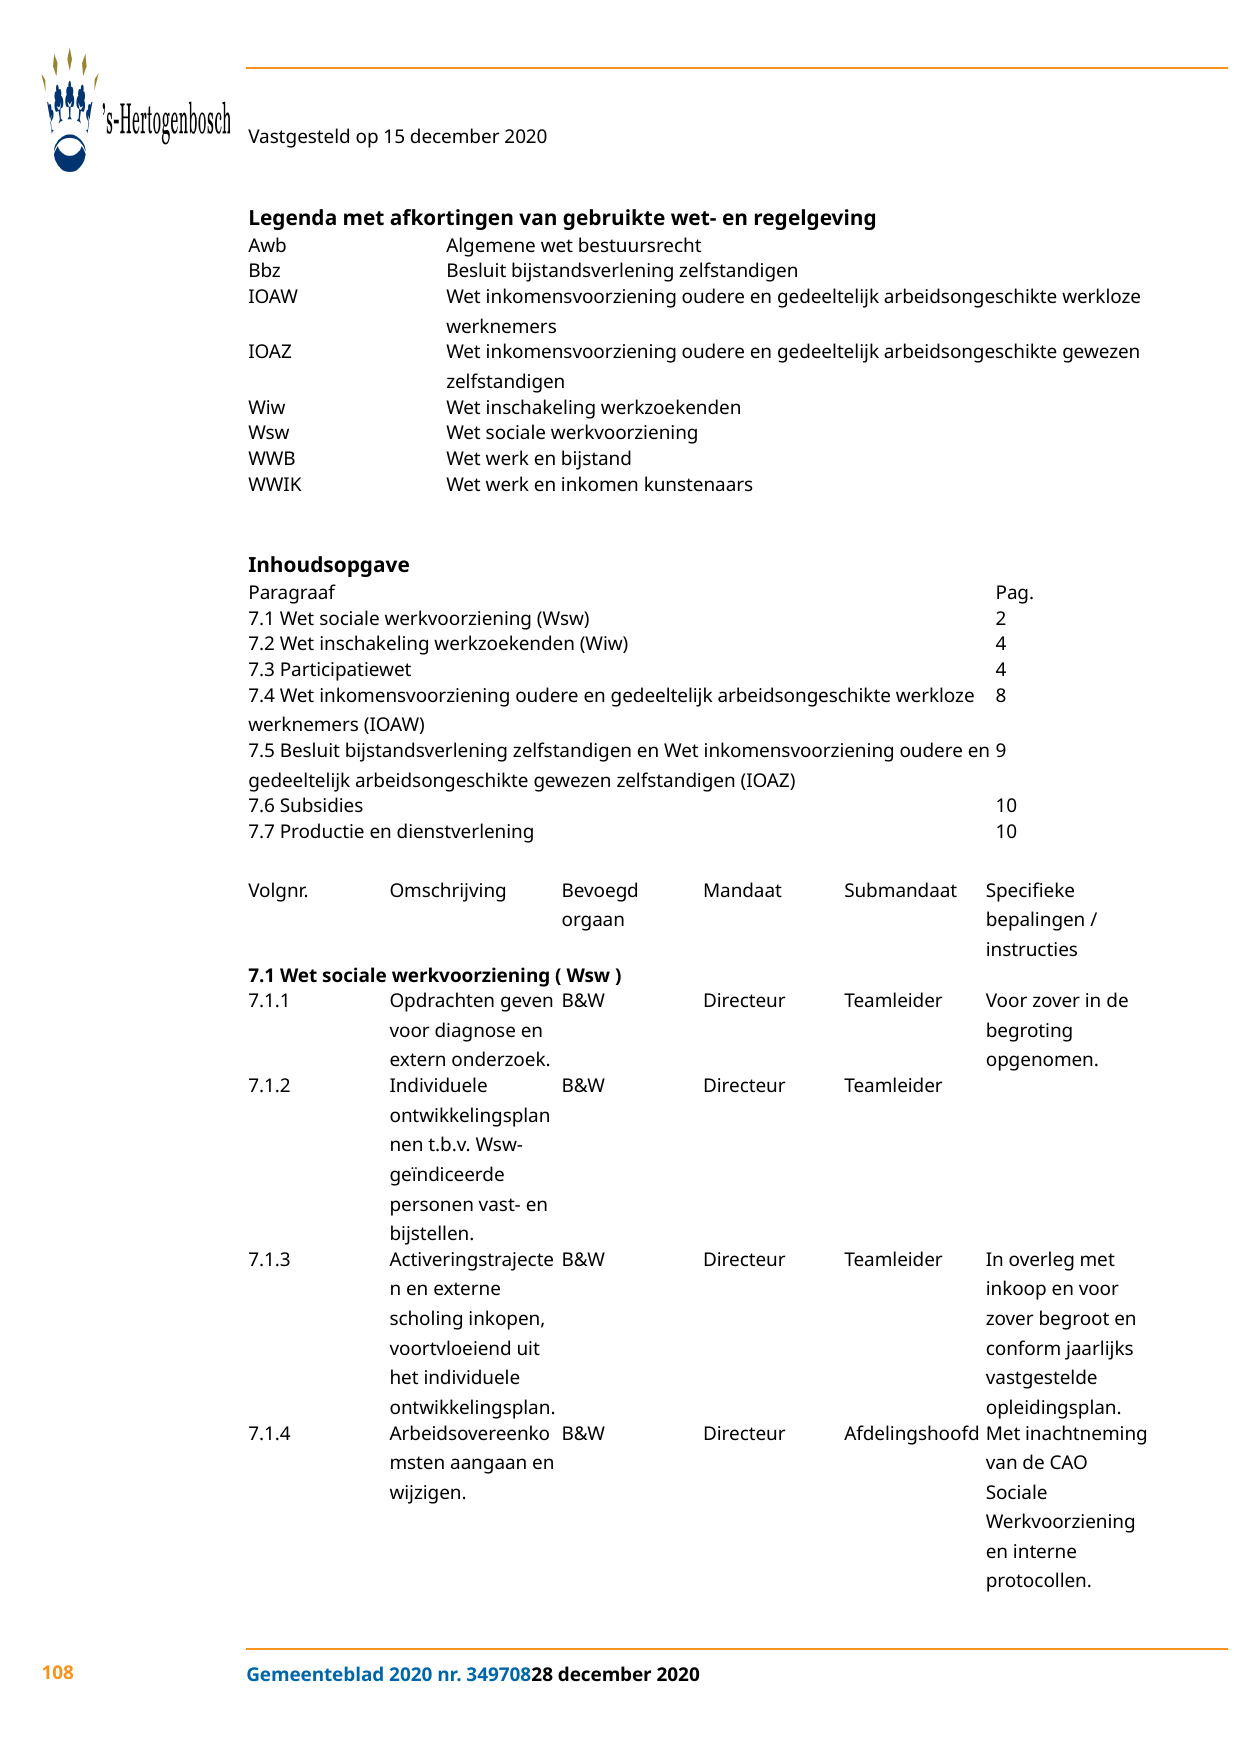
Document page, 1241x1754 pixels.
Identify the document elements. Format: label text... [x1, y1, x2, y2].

table_cell Directeur [703, 1246, 844, 1420]
table_cell 7.1 Wet sociale werkvoorziening (Wsw) [248, 605, 995, 630]
table_cell Individuele ontwikkelingsplannen t.b.v. Wsw-geïndiceerde personen vast- en bijstellen. [389, 1073, 561, 1246]
table_cell B&W [561, 1420, 703, 1593]
table_cell Wsw [248, 420, 446, 445]
table_cell Teamleider [844, 1246, 986, 1420]
table_cell Wet inkomensvoorziening oudere en gedeeltelijk arbeidsongeschikte gewezen zelfstandigen [446, 339, 1152, 394]
table_cell In overleg met inkoop en voor zover begroot en conform jaarlijks vastgestelde opleidingsplan. [986, 1246, 1152, 1420]
table_cell Wet inkomensvoorziening oudere en gedeeltelijk arbeidsongeschikte werkloze werknemers [446, 283, 1152, 338]
table_cell 7.6 Subsidies [248, 793, 995, 818]
table_cell Met inachtneming van de CAO Sociale Werkvoorziening en interne protocollen. [986, 1420, 1152, 1593]
table_cell 2 [995, 605, 1152, 630]
text Legenda met afkortingen van gebruikte wet- en regelgeving [248, 203, 1152, 232]
table_cell 4 [995, 656, 1152, 682]
table_cell B&W [561, 988, 703, 1072]
table_cell Directeur [703, 988, 844, 1072]
table_cell 4 [995, 630, 1152, 656]
table_cell 8 [995, 682, 1152, 737]
text Inhoudsopgave [248, 550, 1152, 579]
table_cell 7.2 Wet inschakeling werkzoekenden (Wiw) [248, 630, 995, 656]
table_header Bevoegd orgaan [561, 877, 703, 962]
table_cell B&W [561, 1073, 703, 1246]
table_cell 7.4 Wet inkomensvoorziening oudere en gedeeltelijk arbeidsongeschikte werkloze werknemers (IOAW) [248, 682, 995, 737]
table_cell 7.5 Besluit bijstandsverlening zelfstandigen en Wet inkomensvoorziening oudere en gedeeltelijk arbeidsongeschikte gewezen zelfstandigen (IOAZ) [248, 737, 995, 792]
table_header Submandaat [844, 877, 986, 962]
table_cell WWIK [248, 471, 446, 497]
table_header Volgnr. [248, 877, 389, 962]
table_cell Wiw [248, 394, 446, 419]
table_header Algemene wet bestuursrecht [446, 232, 1152, 257]
table_header Paragraaf [248, 579, 995, 605]
table_cell 7.1.2 [248, 1073, 389, 1246]
text Vastgesteld op 15 december 2020 [248, 123, 1152, 149]
table_header Omschrijving [389, 877, 561, 962]
table_cell B&W [561, 1246, 703, 1420]
table_cell 7.1 Wet sociale werkvoorziening ( Wsw ) [248, 962, 1152, 987]
table_header Pag. [995, 579, 1152, 605]
table_cell IOAW [248, 283, 446, 338]
table_cell Directeur [703, 1073, 844, 1246]
table_cell 10 [995, 793, 1152, 818]
table_header Specifieke bepalingen / instructies [986, 877, 1152, 962]
table_cell Opdrachten geven voor diagnose en extern onderzoek. [389, 988, 561, 1072]
table_cell Wet werk en bijstand [446, 445, 1152, 471]
table_cell Wet inschakeling werkzoekenden [446, 394, 1152, 419]
table_cell 7.7 Productie en dienstverlening [248, 818, 995, 844]
table_cell Afdelingshoofd [844, 1420, 986, 1593]
table_header Awb [248, 232, 446, 257]
picture [41, 47, 231, 172]
table_cell Directeur [703, 1420, 844, 1593]
table_cell Voor zover in de begroting opgenomen. [986, 988, 1152, 1072]
table_cell WWB [248, 445, 446, 471]
table_cell Wet werk en inkomen kunstenaars [446, 471, 1152, 497]
table_cell 9 [995, 737, 1152, 792]
table_cell Teamleider [844, 988, 986, 1072]
table_cell IOAZ [248, 339, 446, 394]
table_cell Teamleider [844, 1073, 986, 1246]
table_cell Bbz [248, 258, 446, 283]
table_cell Besluit bijstandsverlening zelfstandigen [446, 258, 1152, 283]
table_cell 7.1.1 [248, 988, 389, 1072]
table_cell 10 [995, 818, 1152, 844]
table_cell [986, 1073, 1152, 1246]
table_cell 7.1.4 [248, 1420, 389, 1593]
table_cell 7.3 Participatiewet [248, 656, 995, 682]
table_cell 7.1.3 [248, 1246, 389, 1420]
table_header Mandaat [703, 877, 844, 962]
table_cell Activeringstrajecten en externe scholing inkopen, voortvloeiend uit het individuele ontwikkelingsplan. [389, 1246, 561, 1420]
table_cell Arbeidsovereenkomsten aangaan en wijzigen. [389, 1420, 561, 1593]
table_cell Wet sociale werkvoorziening [446, 420, 1152, 445]
